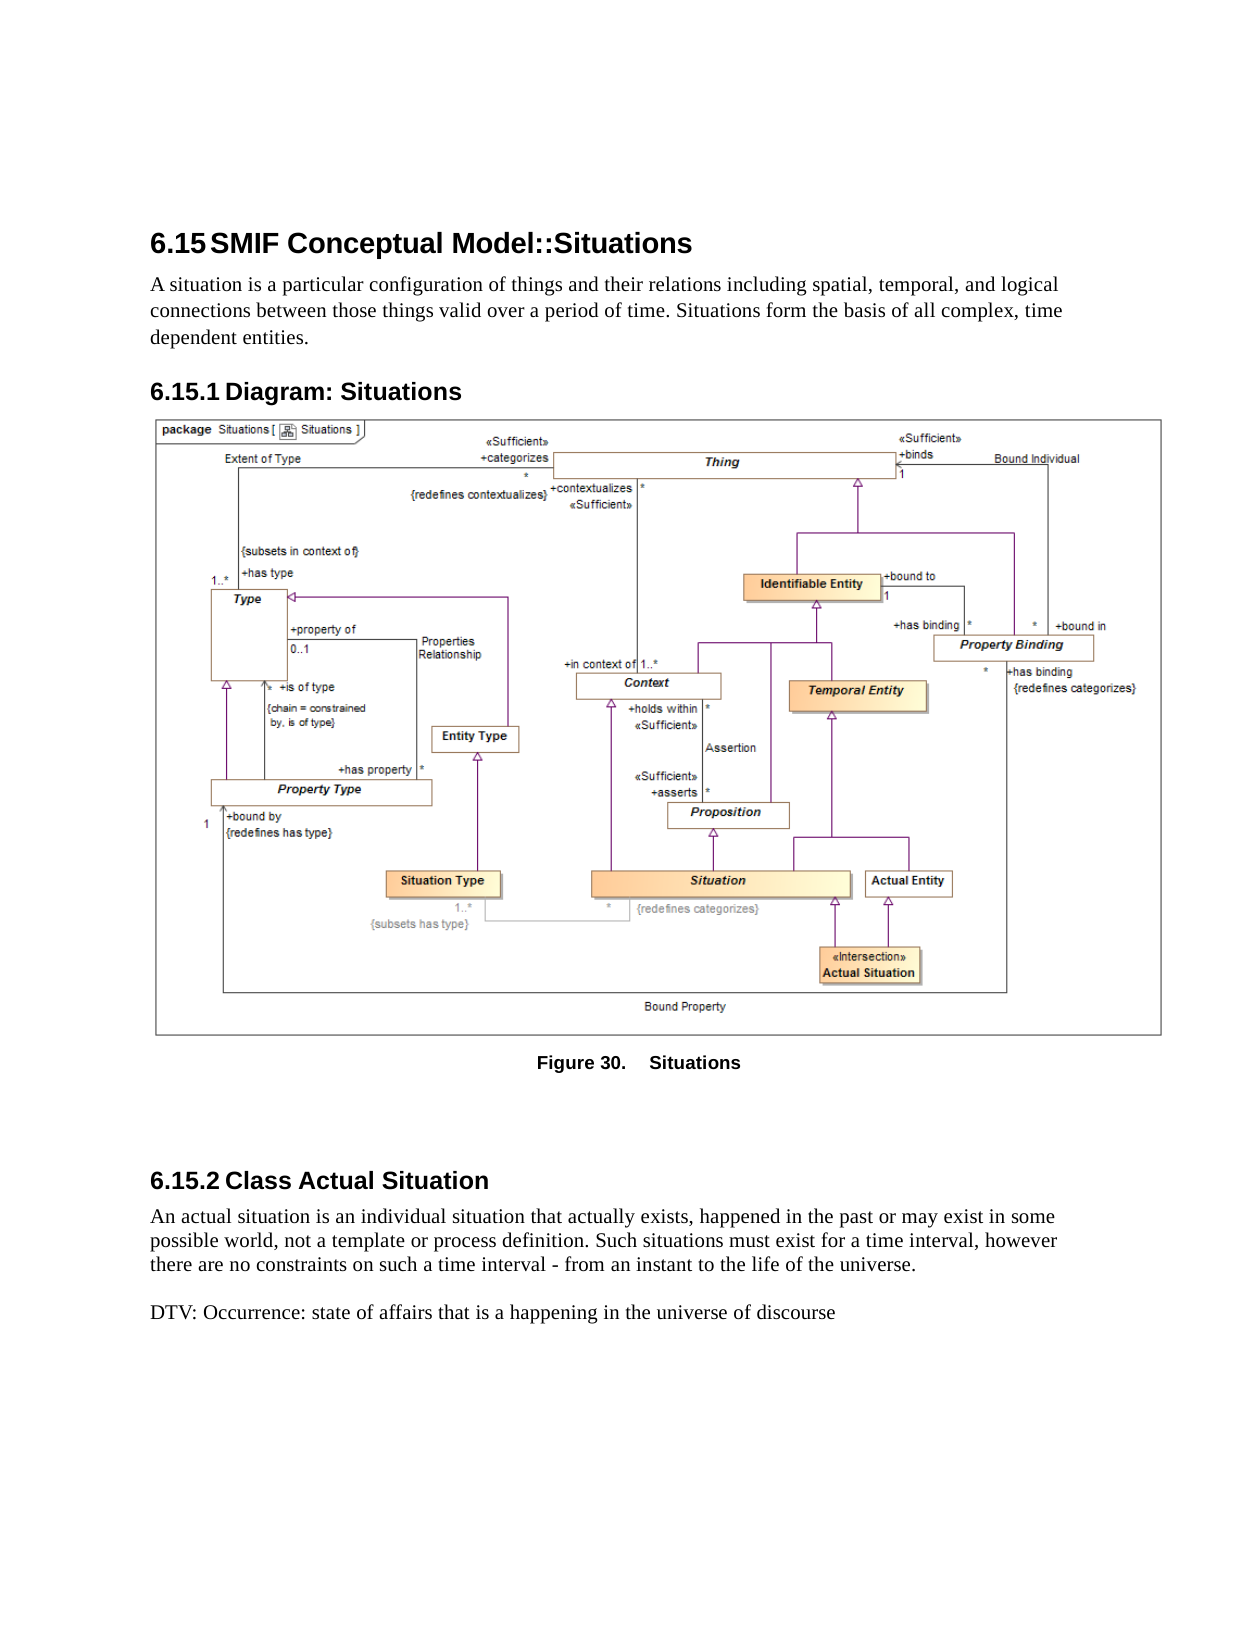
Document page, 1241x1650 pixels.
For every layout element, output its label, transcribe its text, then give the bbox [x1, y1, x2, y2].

subtitle Class Actual Situation [150, 1166, 1090, 1195]
picture [150, 414, 1166, 1040]
list Situations [187, 1052, 1090, 1073]
subtitle Diagram: Situations [150, 376, 1090, 405]
text An actual situation is an individual situation that actually exists, happened in the past or may exist in some possible world, not a template or process definition. Such situations must exist for a time interval, however there are no constraints on such a time interval - from an instant to the life of the universe. DTV: Occurrence: state of affairs that is a happening in the universe of discourse [150, 1204, 1090, 1348]
text A situation is a particular configuration of things and their relations including spatial, temporal, and logical connections between those things valid over a period of time. Situations form the basis of all complex, time dependent entities. [150, 272, 1090, 348]
subtitle SMIF Conceptual Model::Situations [150, 226, 1090, 259]
